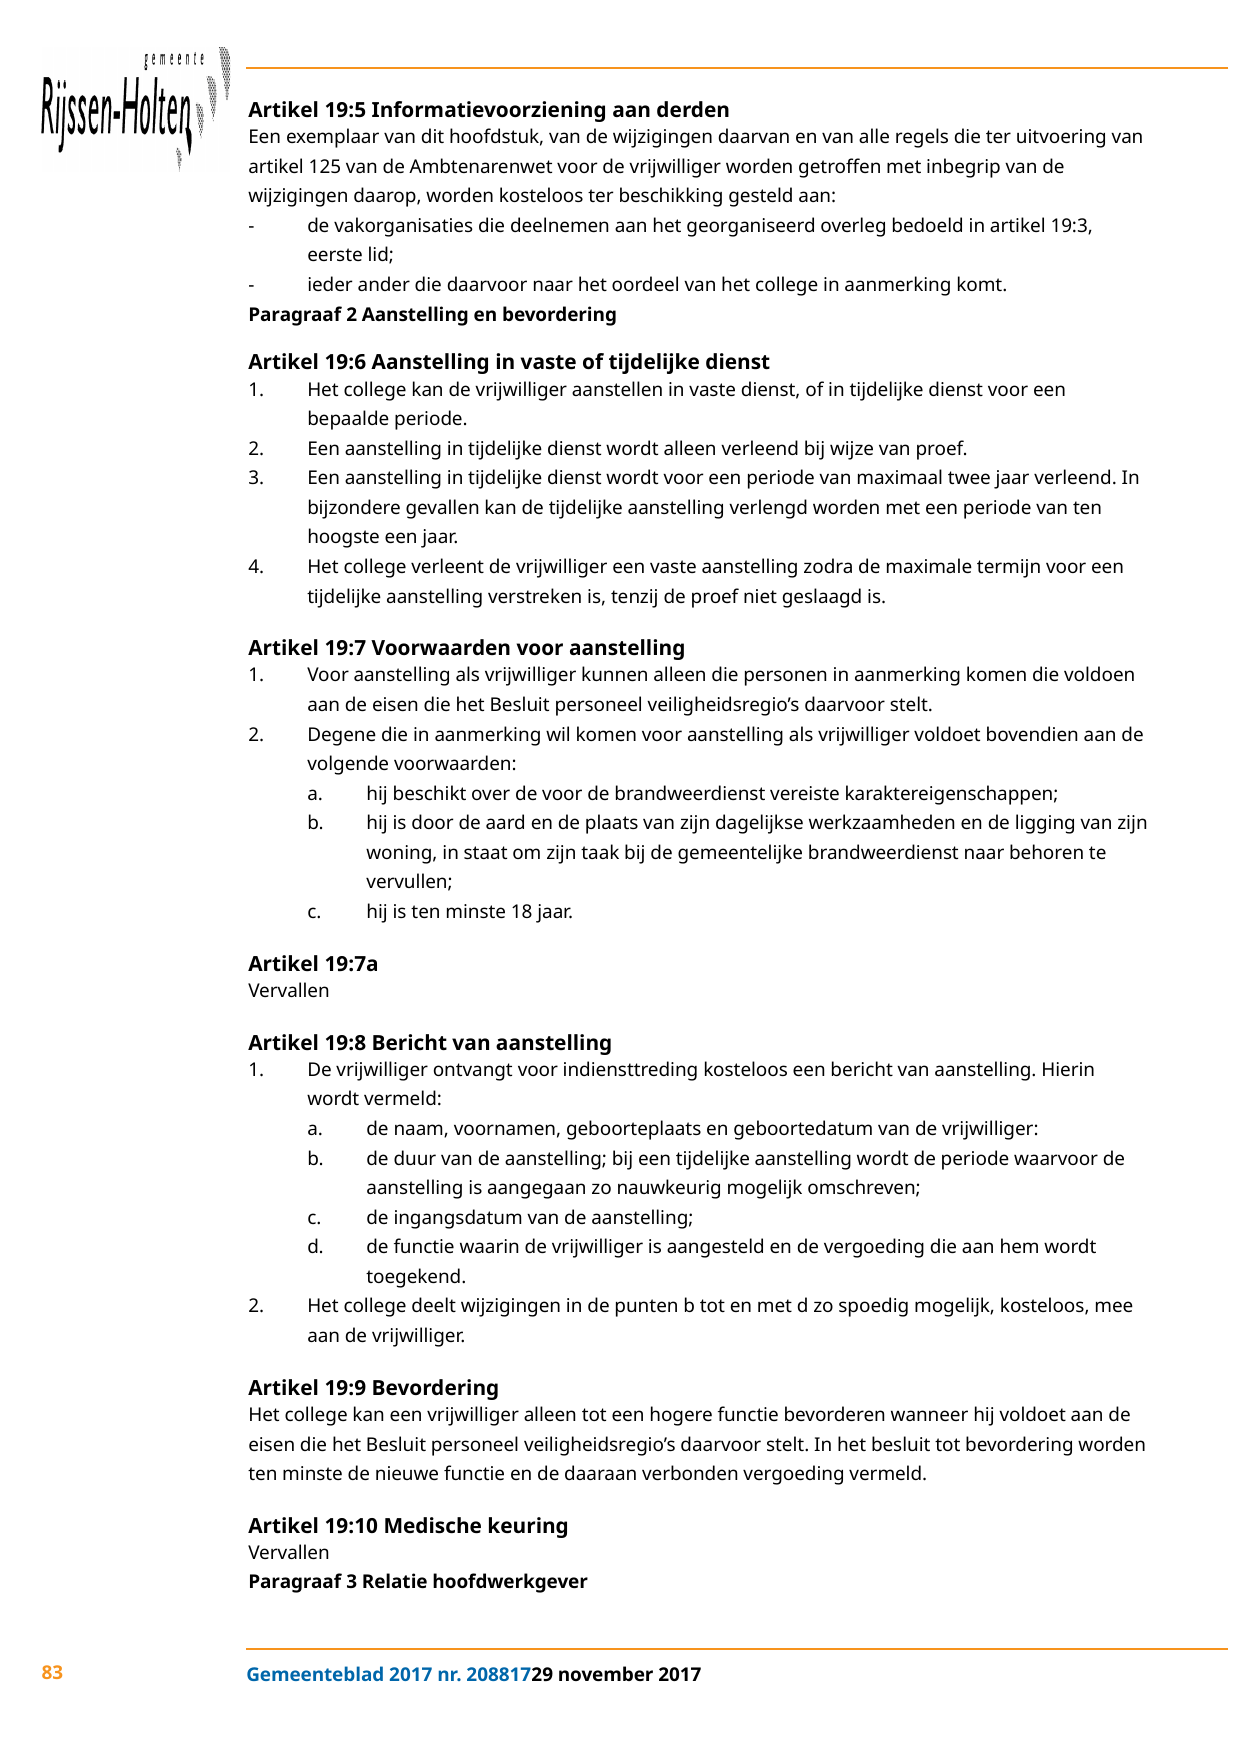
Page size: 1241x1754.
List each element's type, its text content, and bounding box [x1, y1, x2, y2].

text Paragraaf 2 Aanstelling en bevordering [248, 301, 1152, 326]
list De vrijwilliger ontvangt voor indiensttreding kosteloos een bericht van aanstelling. Hierin wordt vermeld: [248, 1056, 1152, 1111]
list de vakorganisaties die deelnemen aan het georganiseerd overleg bedoeld in artikel 19:3, eerste lid; [248, 212, 1152, 267]
list hij is door de aard en de plaats van zijn dagelijkse werkzaamheden en de ligging van zijn woning, in staat om zijn taak bij de gemeentelijke brandweerdienst naar behoren te vervullen; [307, 809, 1152, 894]
picture [41, 47, 231, 172]
list Een aanstelling in tijdelijke dienst wordt alleen verleend bij wijze van proef. [248, 435, 1152, 461]
text Artikel 19:7 Voorwaarden voor aanstelling [248, 633, 1152, 662]
text Vervallen [248, 977, 1152, 1003]
list de functie waarin de vrijwilliger is aangesteld en de vergoeding die aan hem wordt toegekend. [307, 1233, 1152, 1289]
list hij is ten minste 18 jaar. [307, 898, 1152, 924]
list de duur van de aanstelling; bij een tijdelijke aanstelling wordt de periode waarvoor de aanstelling is aangegaan zo nauwkeurig mogelijk omschreven; [307, 1145, 1152, 1200]
list Het college verleent de vrijwilliger een vaste aanstelling zodra de maximale termijn voor een tijdelijke aanstelling verstreken is, tenzij de proef niet geslaagd is. [248, 553, 1152, 608]
list Degene die in aanmerking wil komen voor aanstelling als vrijwilliger voldoet bovendien aan de volgende voorwaarden: [248, 721, 1152, 776]
list hij beschikt over de voor de brandweerdienst vereiste karaktereigenschappen; [307, 780, 1152, 806]
text Paragraaf 3 Relatie hoofdwerkgever [248, 1569, 1152, 1594]
list de ingangsdatum van de aanstelling; [307, 1204, 1152, 1230]
text Artikel 19:10 Medische keuring [248, 1511, 1152, 1539]
text Artikel 19:9 Bevordering [248, 1373, 1152, 1401]
list Een aanstelling in tijdelijke dienst wordt voor een periode van maximaal twee jaar verleend. In bijzondere gevallen kan de tijdelijke aanstelling verlengd worden met een periode van ten hoogste een jaar. [248, 464, 1152, 549]
text Artikel 19:5 Informatievoorziening aan derden [248, 95, 1152, 123]
text Een exemplaar van dit hoofdstuk, van de wijzigingen daarvan en van alle regels die ter uitvoering van artikel 125 van de Ambtenarenwet voor de vrijwilliger worden getroffen met inbegrip van de wijzigingen daarop, worden kosteloos ter beschikking gesteld aan: [248, 123, 1152, 208]
text Het college kan een vrijwilliger alleen tot een hogere functie bevorderen wanneer hij voldoet aan de eisen die het Besluit personeel veiligheidsregio’s daarvoor stelt. In het besluit tot bevordering worden ten minste de nieuwe functie en de daaraan verbonden vergoeding vermeld. [248, 1401, 1152, 1486]
list de naam, voornamen, geboorteplaats en geboortedatum van de vrijwilliger: [307, 1115, 1152, 1141]
list Het college deelt wijzigingen in de punten b tot en met d zo spoedig mogelijk, kosteloos, mee aan de vrijwilliger. [248, 1293, 1152, 1348]
list Voor aanstelling als vrijwilliger kunnen alleen die personen in aanmerking komen die voldoen aan de eisen die het Besluit personeel veiligheidsregio’s daarvoor stelt. [248, 662, 1152, 717]
list Het college kan de vrijwilliger aanstellen in vaste dienst, of in tijdelijke dienst voor een bepaalde periode. [248, 376, 1152, 431]
text Artikel 19:7a [248, 949, 1152, 977]
list ieder ander die daarvoor naar het oordeel van het college in aanmerking komt. [248, 271, 1152, 297]
text Vervallen [248, 1539, 1152, 1565]
text Artikel 19:8 Bericht van aanstelling [248, 1028, 1152, 1056]
text Artikel 19:6 Aanstelling in vaste of tijdelijke dienst [248, 347, 1152, 376]
